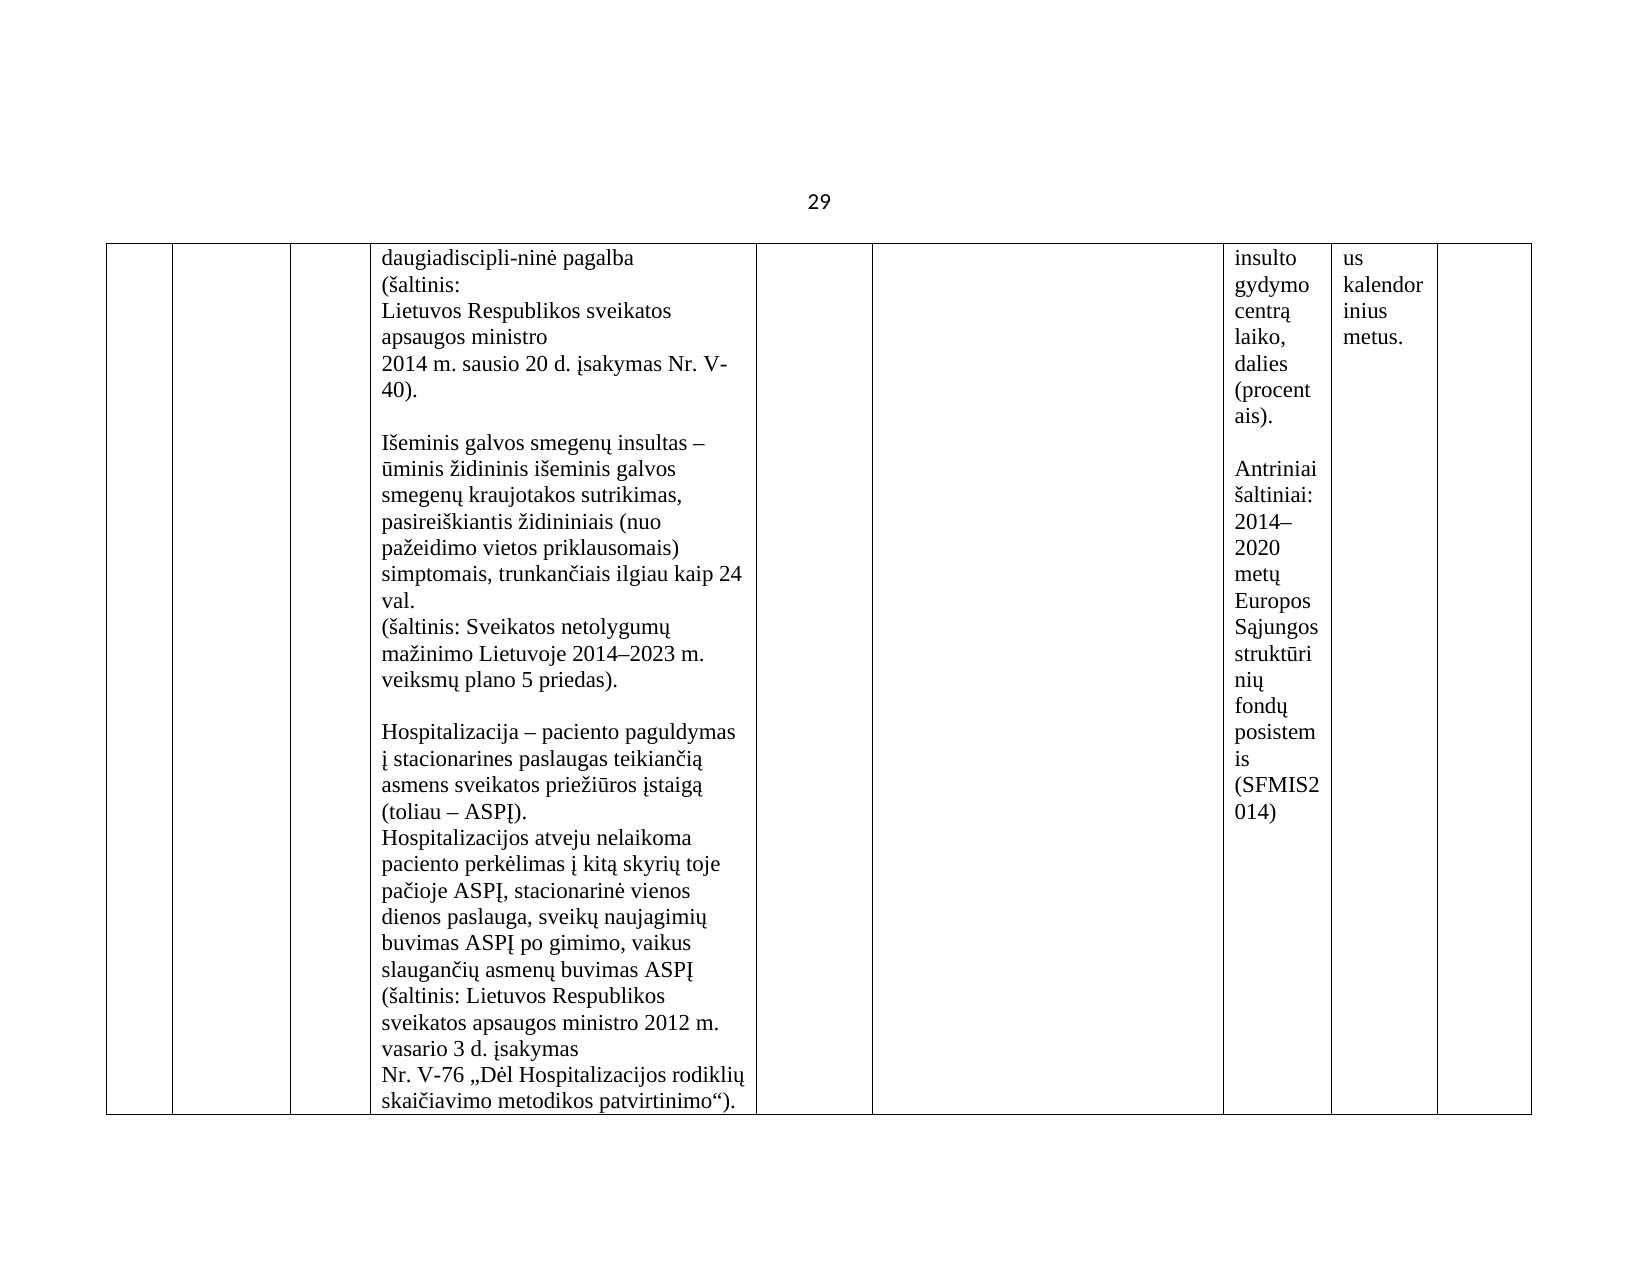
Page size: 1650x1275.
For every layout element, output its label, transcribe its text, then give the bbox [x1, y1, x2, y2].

table_cell [291, 244, 370, 1114]
table_cell [1438, 244, 1531, 1114]
table_cell [757, 244, 872, 1114]
table_cell [107, 244, 172, 1114]
table_cell insulto gydymo centrą laiko, dalies (procentais). Antriniai šaltiniai: 2014–2020 metų Europos Sąjungos struktūrinių fondų posistemis (SFMIS2014) [1224, 244, 1331, 1114]
table_cell us kalendorinius metus. [1332, 244, 1437, 1114]
table_cell [173, 244, 290, 1114]
table_cell [873, 244, 1223, 1114]
table_cell daugiadiscipli-ninė pagalba (šaltinis: Lietuvos Respublikos sveikatos apsaugos ministro 2014 m. sausio 20 d. įsakymas Nr. V-40). Išeminis galvos smegenų insultas – ūminis židininis išeminis galvos smegenų kraujotakos sutrikimas, pasireiškiantis židininiais (nuo pažeidimo vietos priklausomais) simptomais, trunkančiais ilgiau kaip 24 val. (šaltinis: Sveikatos netolygumų mažinimo Lietuvoje 2014–2023 m. veiksmų plano 5 priedas). Hospitalizacija – paciento paguldymas į stacionarines paslaugas teikiančią asmens sveikatos priežiūros įstaigą (toliau – ASPĮ). Hospitalizacijos atveju nelaikoma paciento perkėlimas į kitą skyrių toje pačioje ASPĮ, stacionarinė vienos dienos paslauga, sveikų naujagimių buvimas ASPĮ po gimimo, vaikus slaugančių asmenų buvimas ASPĮ (šaltinis: Lietuvos Respublikos sveikatos apsaugos ministro 2012 m. vasario 3 d. įsakymas Nr. V-76 „Dėl Hospitalizacijos rodiklių skaičiavimo metodikos patvirtinimo“). [371, 244, 756, 1114]
